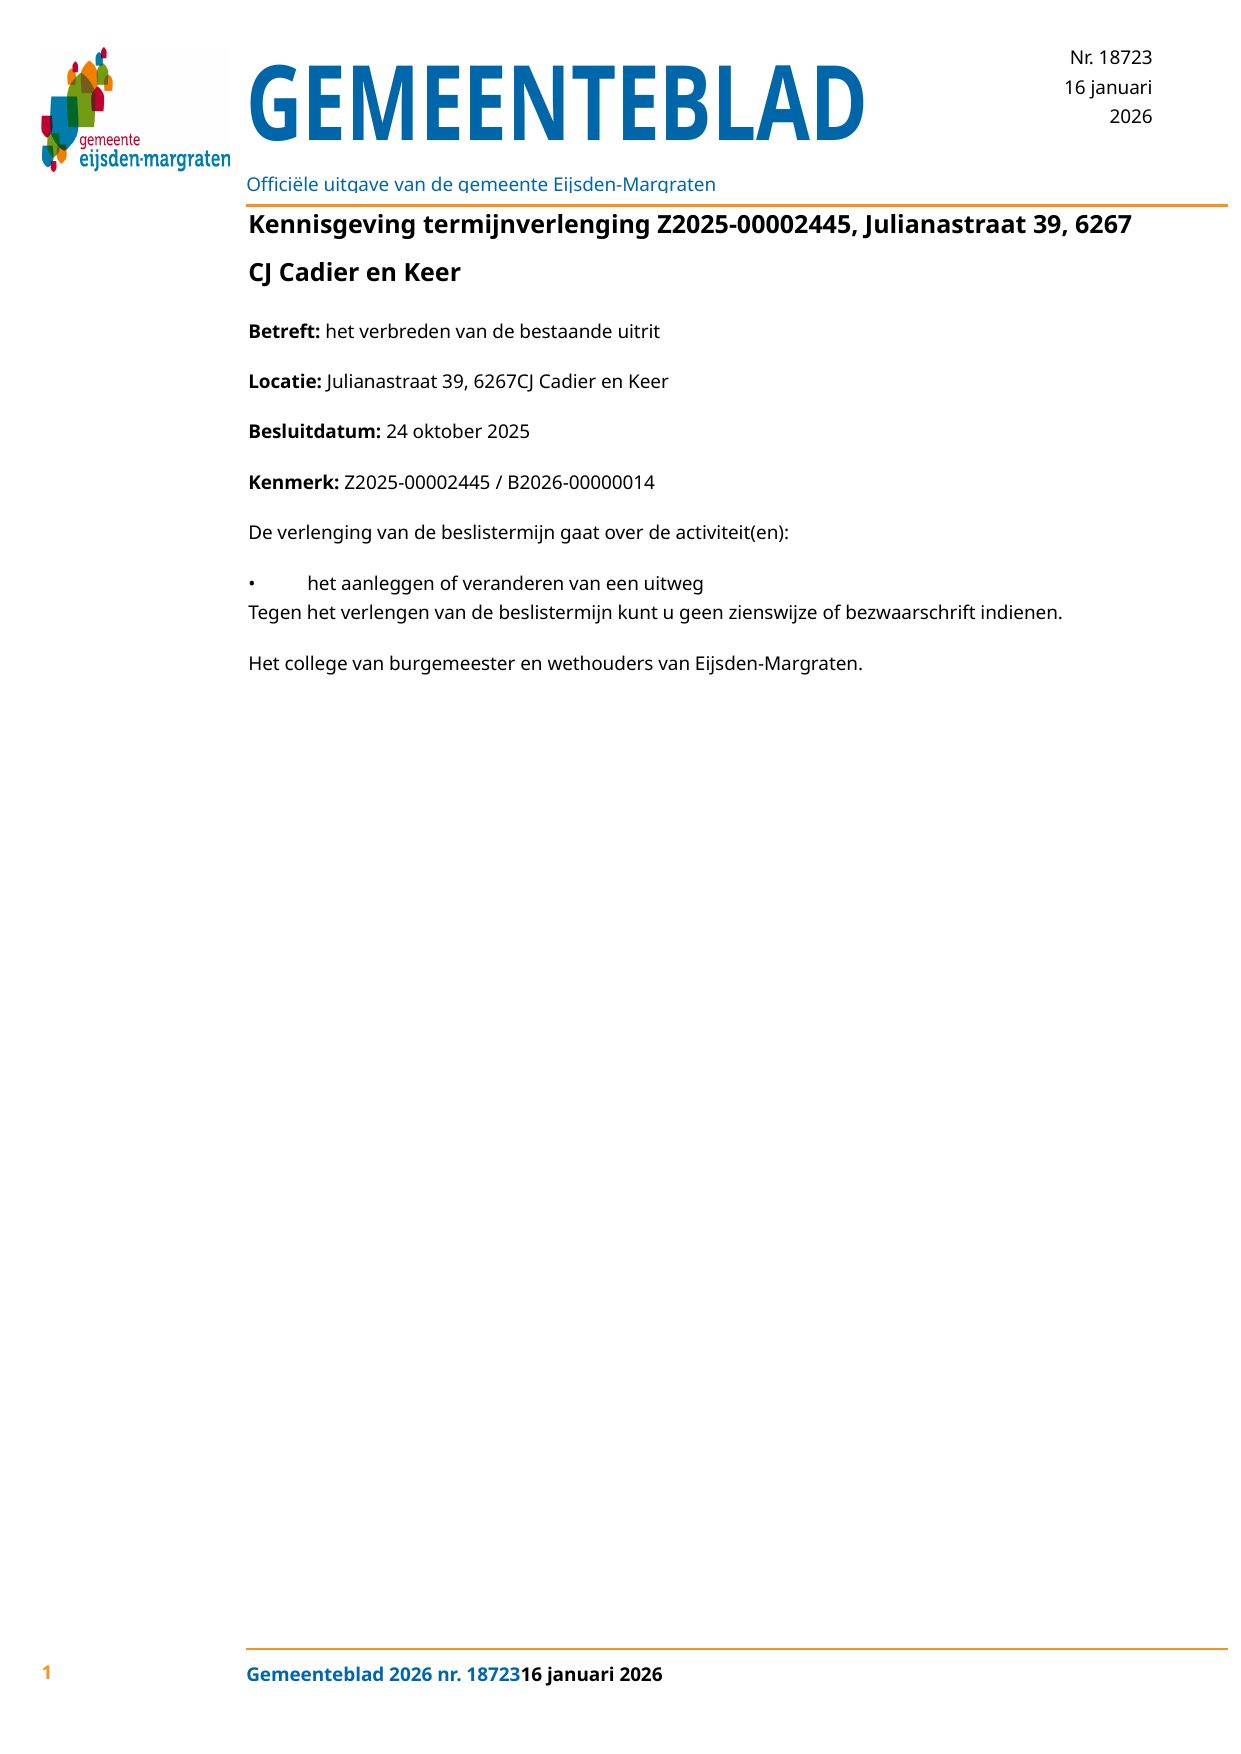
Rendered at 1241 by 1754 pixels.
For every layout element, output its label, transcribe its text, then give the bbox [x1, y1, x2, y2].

picture [41, 47, 231, 172]
text De verlenging van de beslistermijn gaat over de activiteit(en): [248, 519, 1152, 545]
text Besluitdatum: 24 oktober 2025 [248, 419, 1152, 444]
list het aanleggen of veranderen van een uitweg [248, 570, 1152, 596]
text Het college van burgemeester en wethouders van Eijsden-Margraten. [248, 650, 1152, 676]
text Kenmerk: Z2025-00002445 / B2026-00000014 [248, 469, 1152, 495]
text Kennisgeving termijnverlenging Z2025-00002445, Julianastraat 39, 6267 CJ Cadier en Keer [248, 207, 1152, 288]
text Tegen het verlengen van de beslistermijn kunt u geen zienswijze of bezwaarschrift indienen. [248, 599, 1152, 625]
text Locatie: Julianastraat 39, 6267CJ Cadier en Keer [248, 368, 1152, 394]
text Betreft: het verbreden van de bestaande uitrit [248, 318, 1152, 344]
